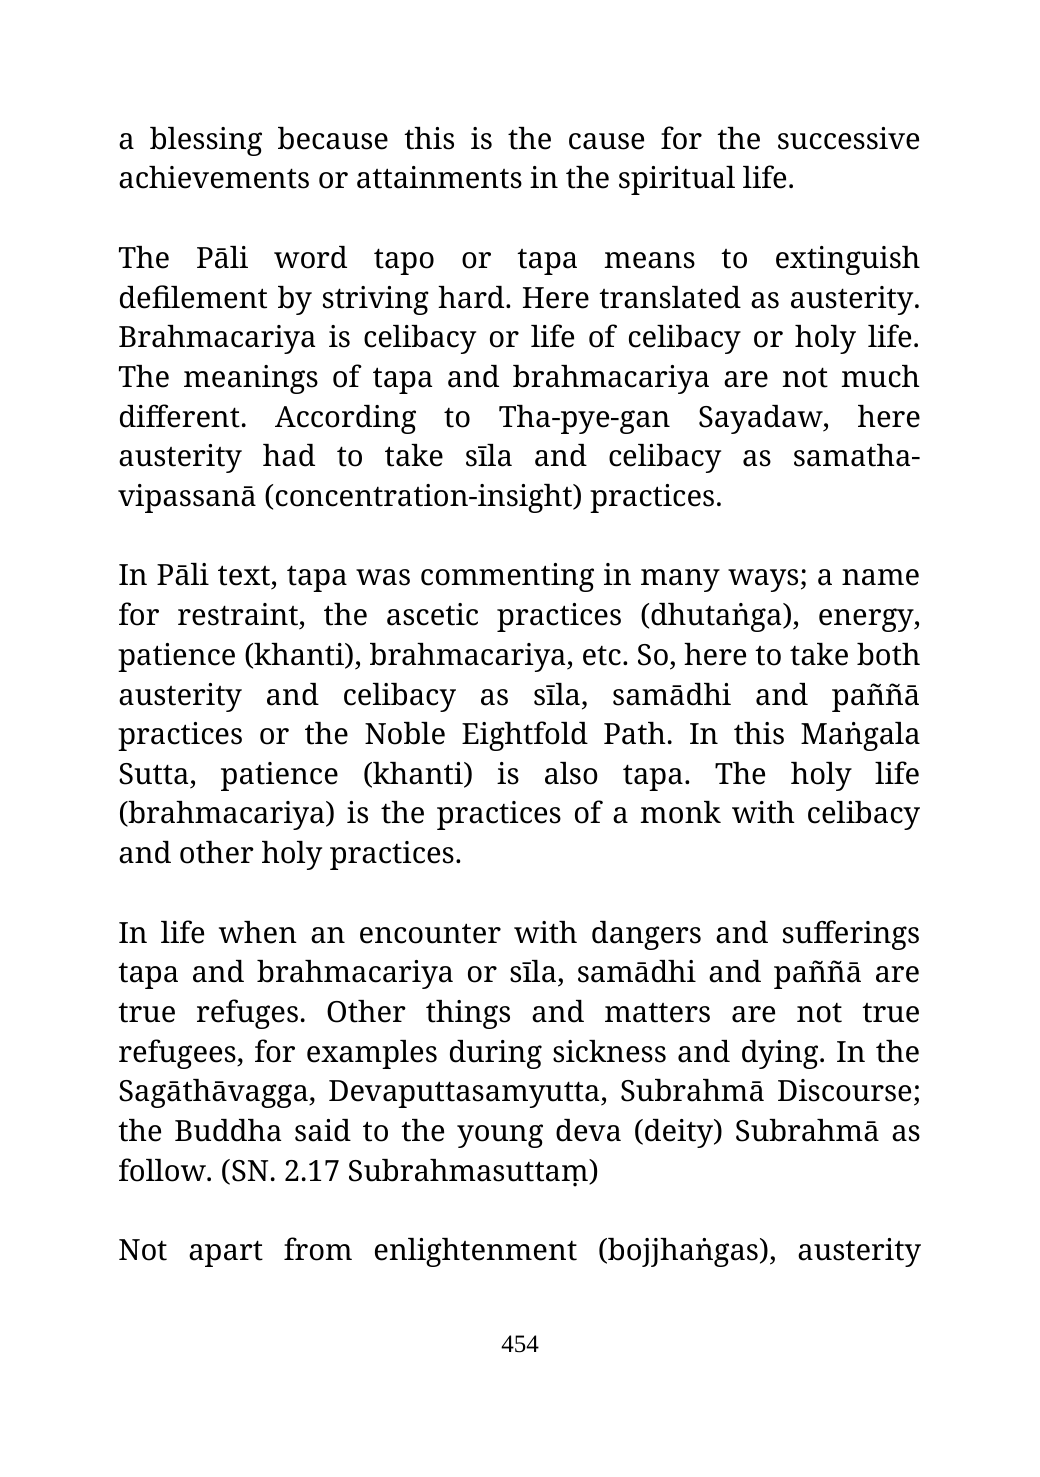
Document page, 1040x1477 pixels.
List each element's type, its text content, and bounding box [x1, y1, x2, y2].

text The Pāli word tapo or tapa means to extinguish defilement by striving hard. Here translated as austerity. Brahmacariya is celibacy or life of celibacy or holy life. The meanings of tapa and brahmacariya are not much different. According to Tha-pye-gan Sayadaw, here austerity had to take sīla and celibacy as samatha-vipassanā (concentration-insight) practices. In Pāli text, tapa was commenting in many ways; a name for restraint, the ascetic practices (dhutaṅga), energy, patience (khanti), brahmacariya, etc. So, here to take both austerity and celibacy as sīla, samādhi and paññā practices or the Noble Eightfold Path. In this Maṅgala Sutta, patience (khanti) is also tapa. The holy life (brahmacariya) is the practices of a monk with celibacy and other holy practices. In life when an encounter with dangers and sufferings tapa and brahmacariya or sīla, samādhi and paññā are true refuges. Other things and matters are not true refugees, for examples during sickness and dying. In the Sagāthāvagga, Devaputtasamyutta, Subrahmā Discourse; the Buddha said to the young deva (deity) Subrahmā as follow. (SN. 2.17 Subrahmasuttaṃ) Not apart from enlightenment (bojjhaṅgas), austerity [118, 237, 922, 1269]
text a blessing because this is the cause for the successive achievements or attainments in the spiritual life. [118, 118, 922, 197]
